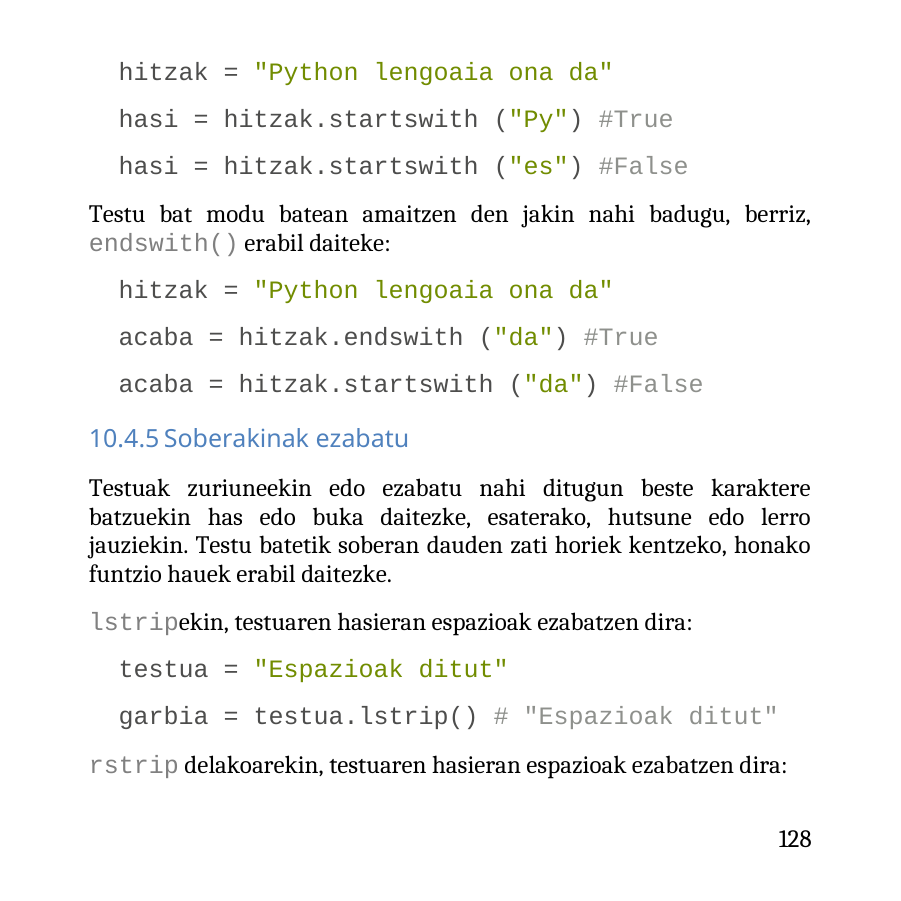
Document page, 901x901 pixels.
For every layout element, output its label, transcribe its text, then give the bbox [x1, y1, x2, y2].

text rstrip delakoarekin, testuaren hasieran espazioak ezabatzen dira: [89, 751, 811, 781]
text hasi = hitzak.startswith ("es") #False [118, 153, 811, 182]
text hitzak = "Python lengoaia ona da" [118, 278, 811, 306]
text hitzak = "Python lengoaia ona da" [118, 59, 811, 87]
text garbia = testua.lstrip() # "Espazioak ditut" [118, 703, 811, 732]
text testua = "Espazioak ditut" [118, 656, 811, 685]
text hasi = hitzak.startswith ("Py") #True [118, 106, 811, 134]
text acaba = hitzak.endswith ("da") #True [118, 325, 811, 353]
subtitle Soberakinak ezabatu [89, 421, 811, 455]
text acaba = hitzak.startswith ("da") #False [118, 372, 811, 400]
text Testu bat modu batean amaitzen den jakin nahi badugu, berriz, endswith() erabil daiteke: [89, 200, 811, 259]
text lstripekin, testuaren hasieran espazioak ezabatzen dira: [89, 608, 811, 638]
text Testuak zuriuneekin edo ezabatu nahi ditugun beste karaktere batzuekin has edo buka daitezke, esaterako, hutsune edo lerro jauziekin. Testu batetik soberan dauden zati horiek kentzeko, honako funtzio hauek erabil daitezke. [89, 474, 811, 589]
